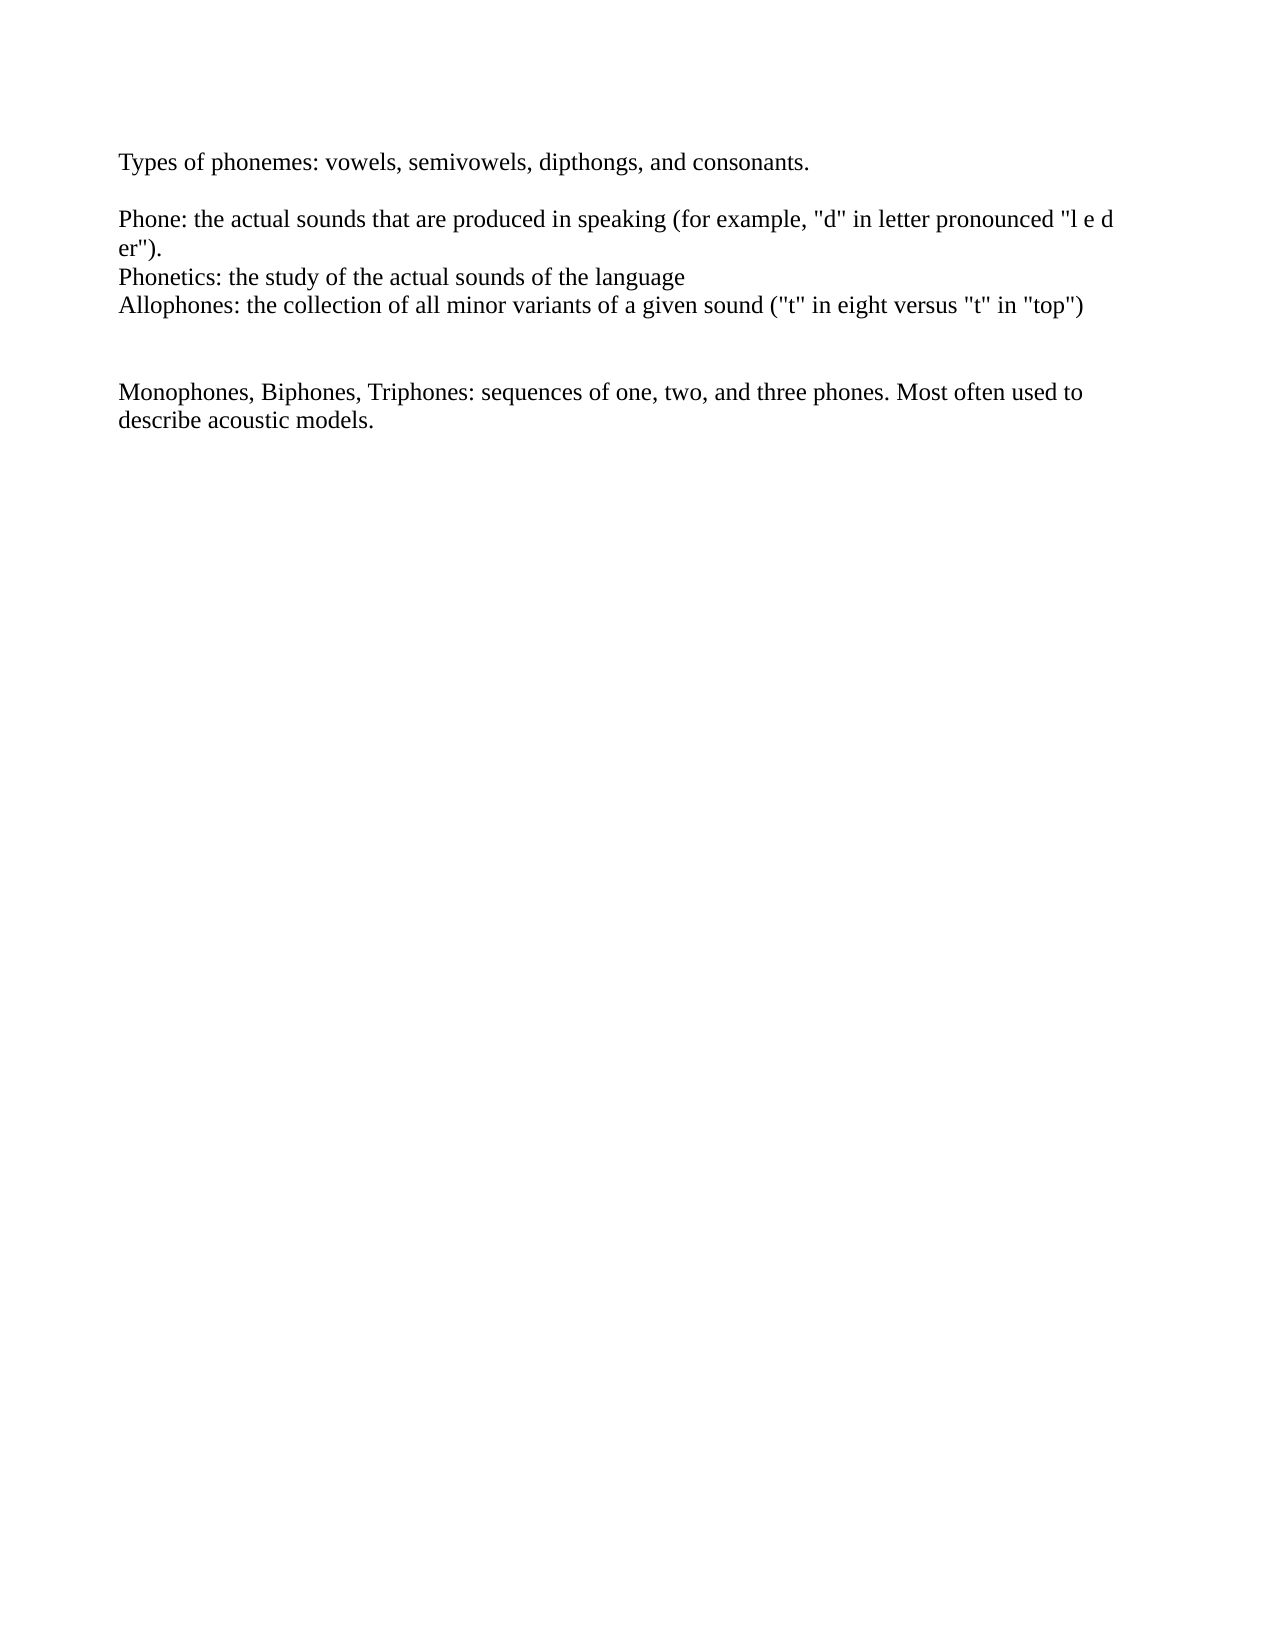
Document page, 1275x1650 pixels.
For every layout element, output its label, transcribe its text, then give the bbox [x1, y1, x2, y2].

text Phone: the actual sounds that are produced in speaking (for example, "d" in letter pronounced "l e d er"). [118, 204, 1157, 262]
text Phonetics: the study of the actual sounds of the language [118, 262, 1157, 291]
text Monophones, Biphones, Triphones: sequences of one, two, and three phones. Most often used to describe acoustic models. [118, 377, 1157, 434]
text Allophones: the collection of all minor variants of a given sound ("t" in eight versus "t" in "top") [118, 291, 1157, 319]
text Types of phonemes: vowels, semivowels, dipthongs, and consonants. [118, 147, 1157, 176]
